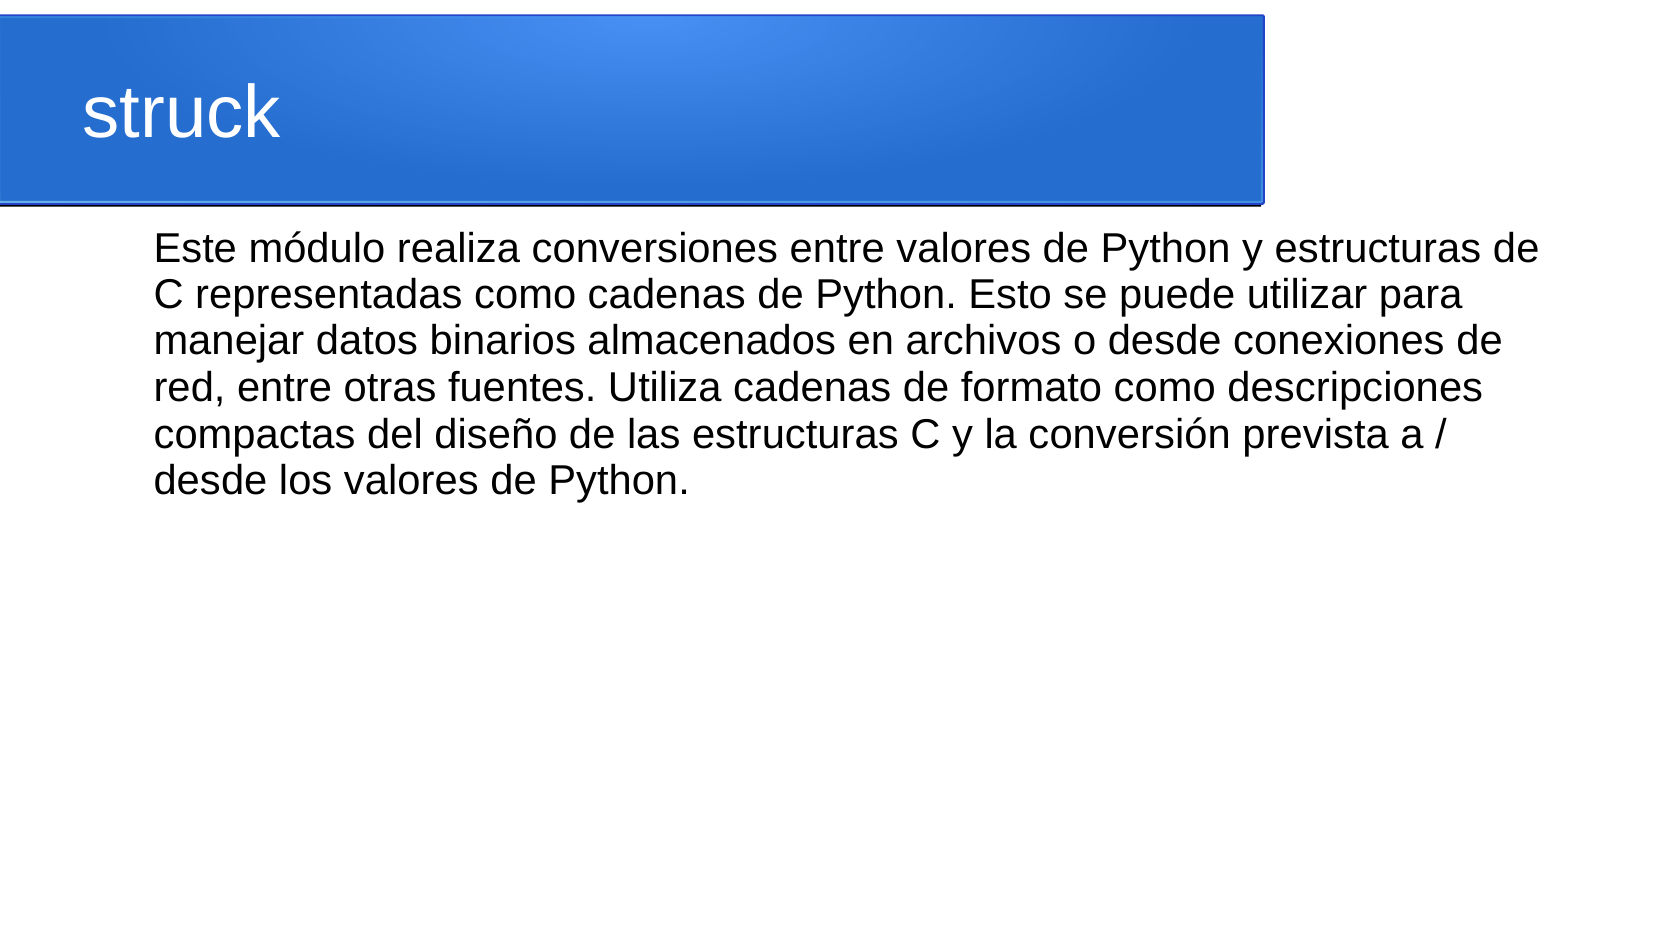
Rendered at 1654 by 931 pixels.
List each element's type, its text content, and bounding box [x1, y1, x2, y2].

list Este módulo realiza conversiones entre valores de Python y estructuras de C representadas como cadenas de Python. Esto se puede utilizar para manejar datos binarios almacenados en archivos o desde conexiones de red, entre otras fuentes. Utiliza cadenas de formato como descripciones compactas del diseño de las estructuras C y la conversión prevista a / desde los valores de Python. [82, 224, 1571, 764]
title struck [82, 35, 1235, 189]
